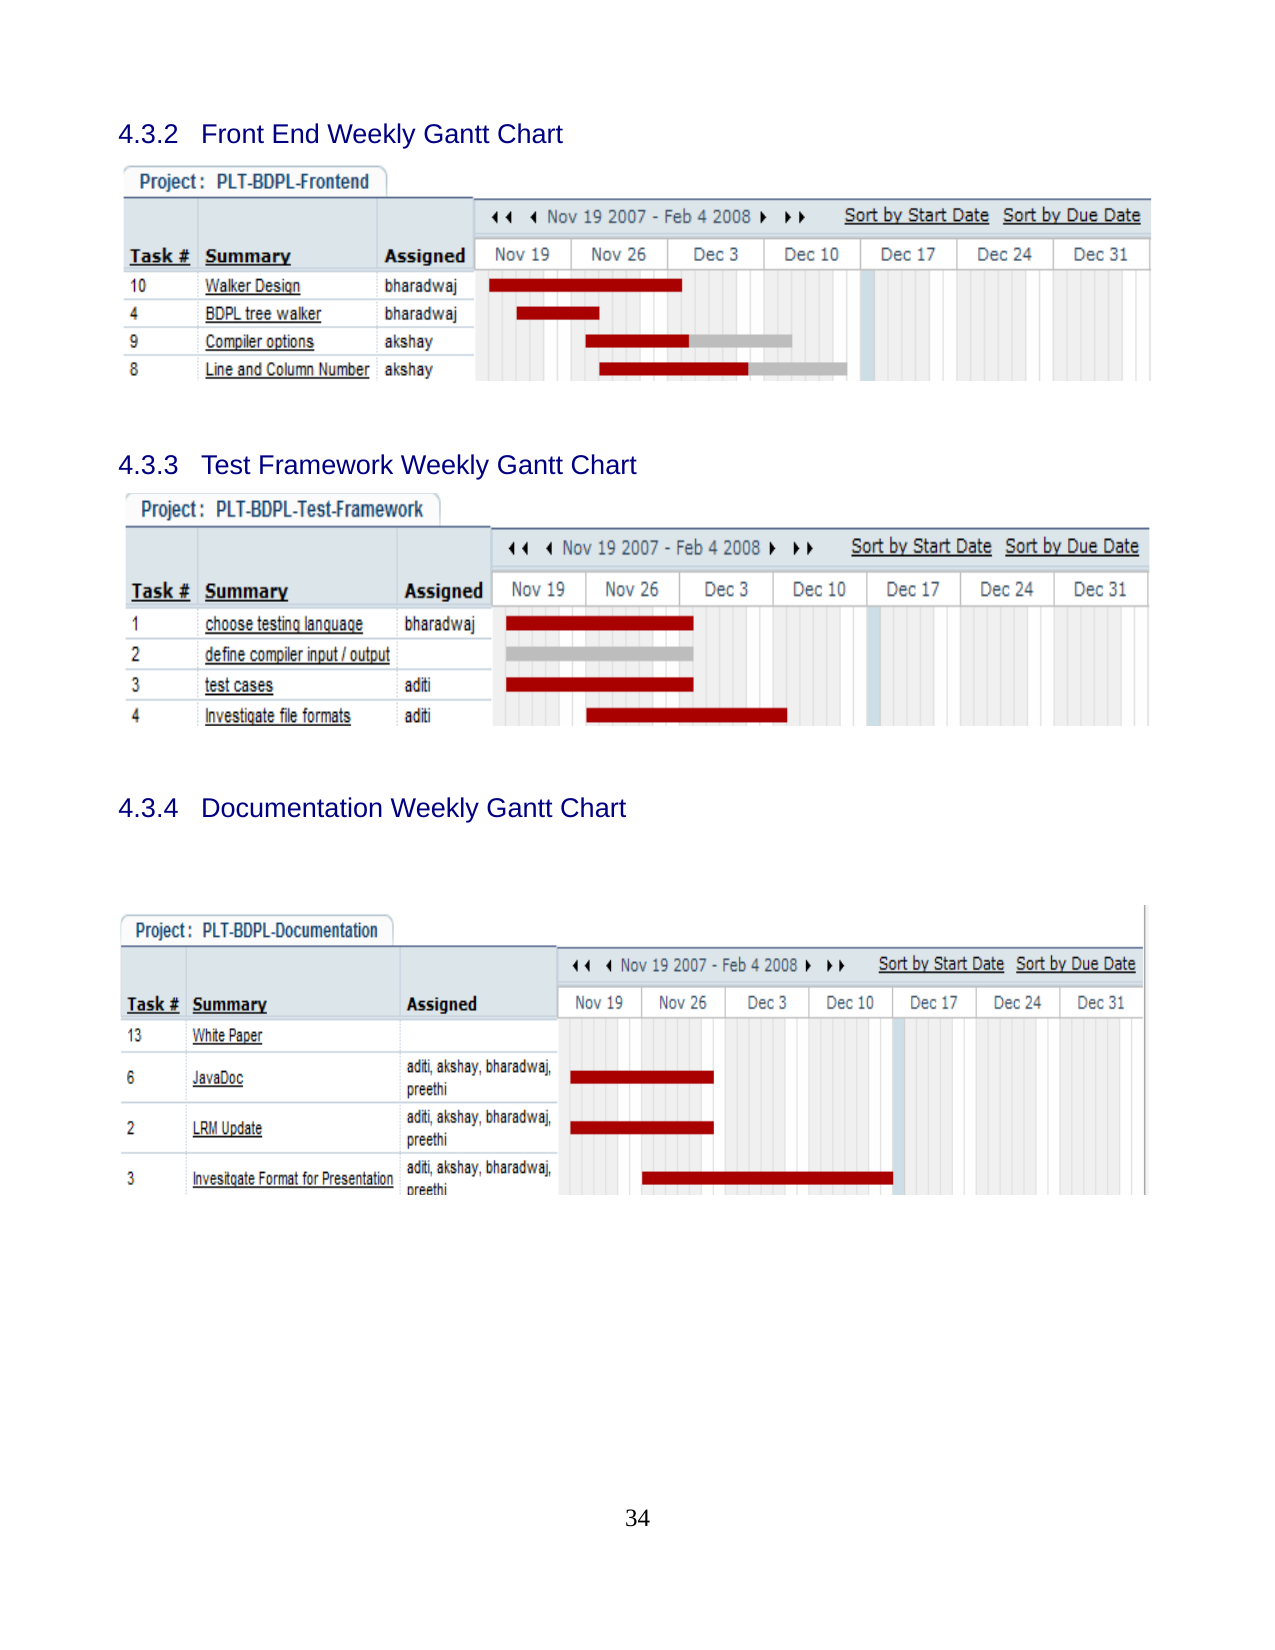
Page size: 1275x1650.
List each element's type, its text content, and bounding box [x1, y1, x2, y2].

subtitle Documentation Weekly Gantt Chart [118, 792, 1157, 823]
subtitle Front End Weekly Gantt Chart [118, 118, 1157, 149]
subtitle Test Framework Weekly Gantt Chart [118, 449, 1157, 481]
